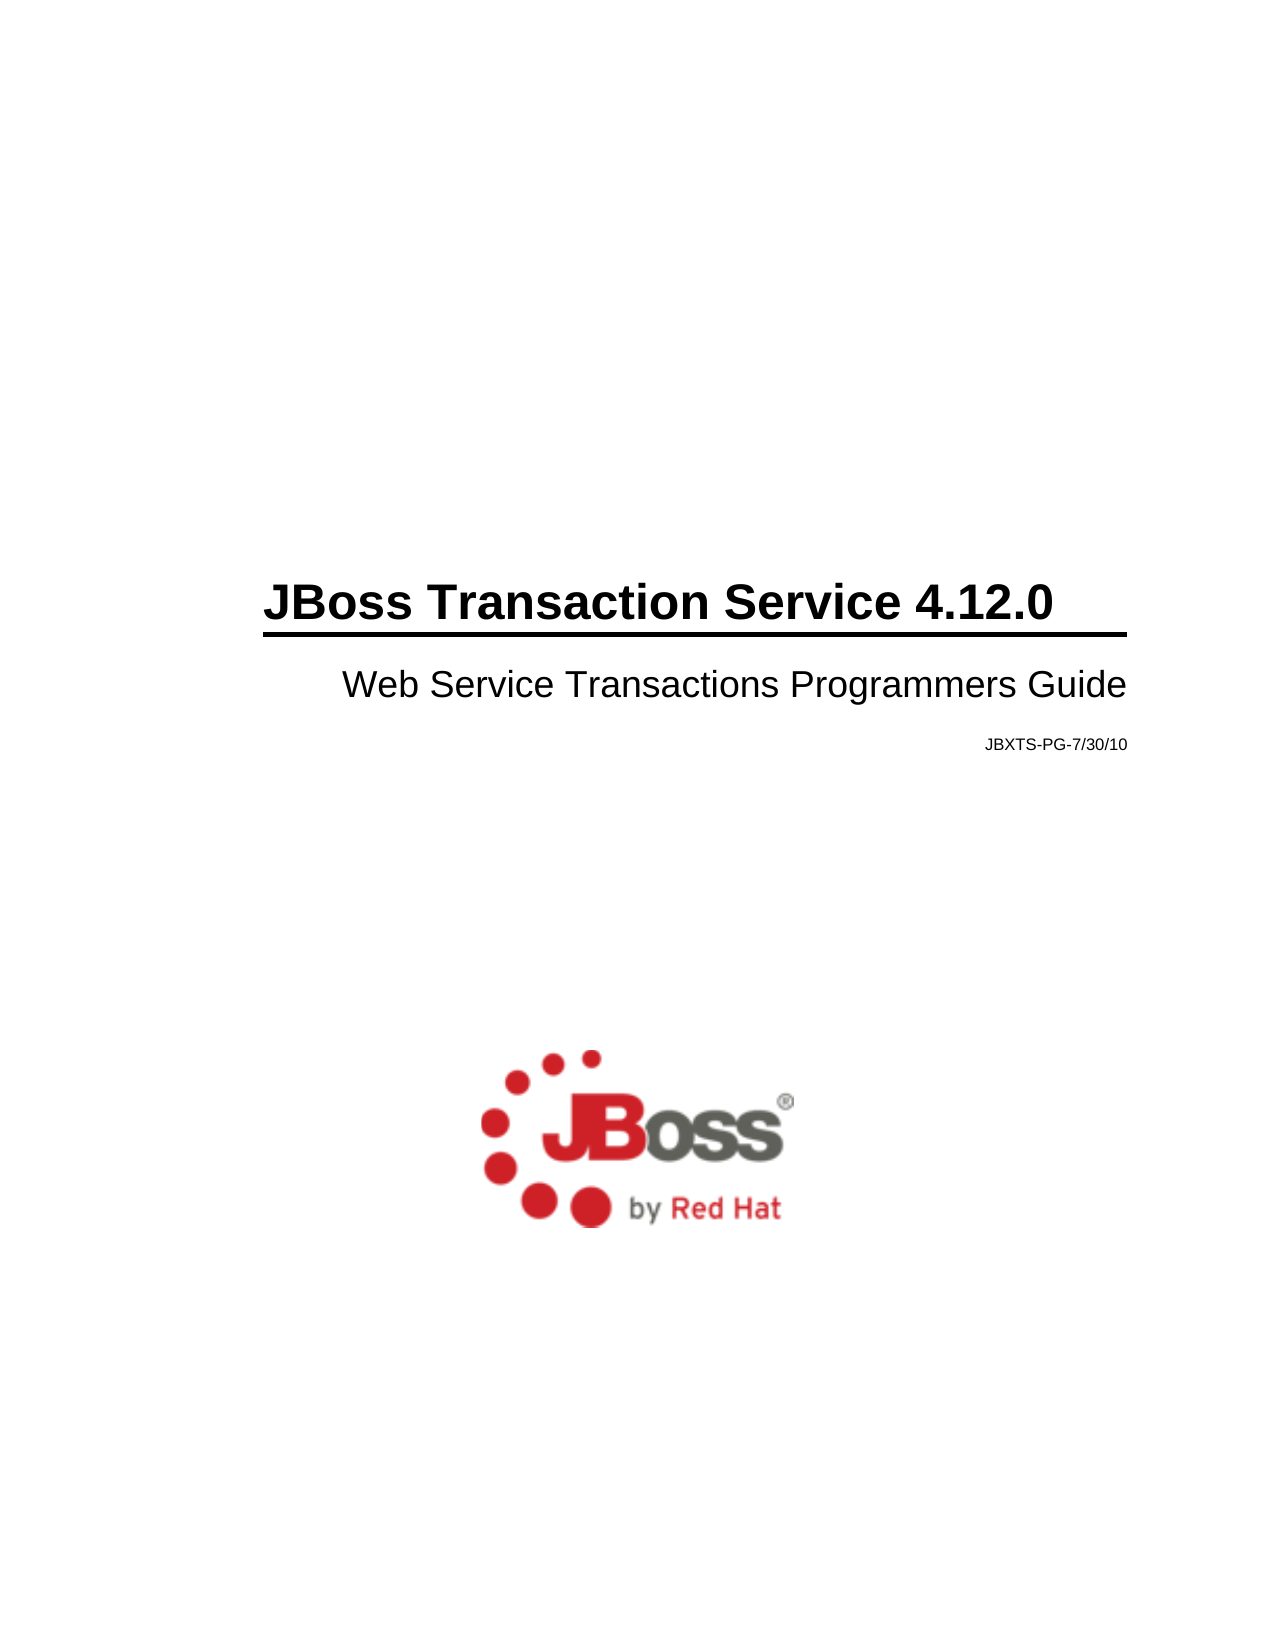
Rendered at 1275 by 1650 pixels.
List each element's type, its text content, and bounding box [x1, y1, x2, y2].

picture [481, 1050, 794, 1228]
text JBXTS-PG-7/30/10 [263, 735, 1127, 754]
title JBoss Transaction Service 4.12.0 [263, 573, 1127, 632]
subtitle Web Service Transactions Programmers Guide [263, 662, 1127, 706]
